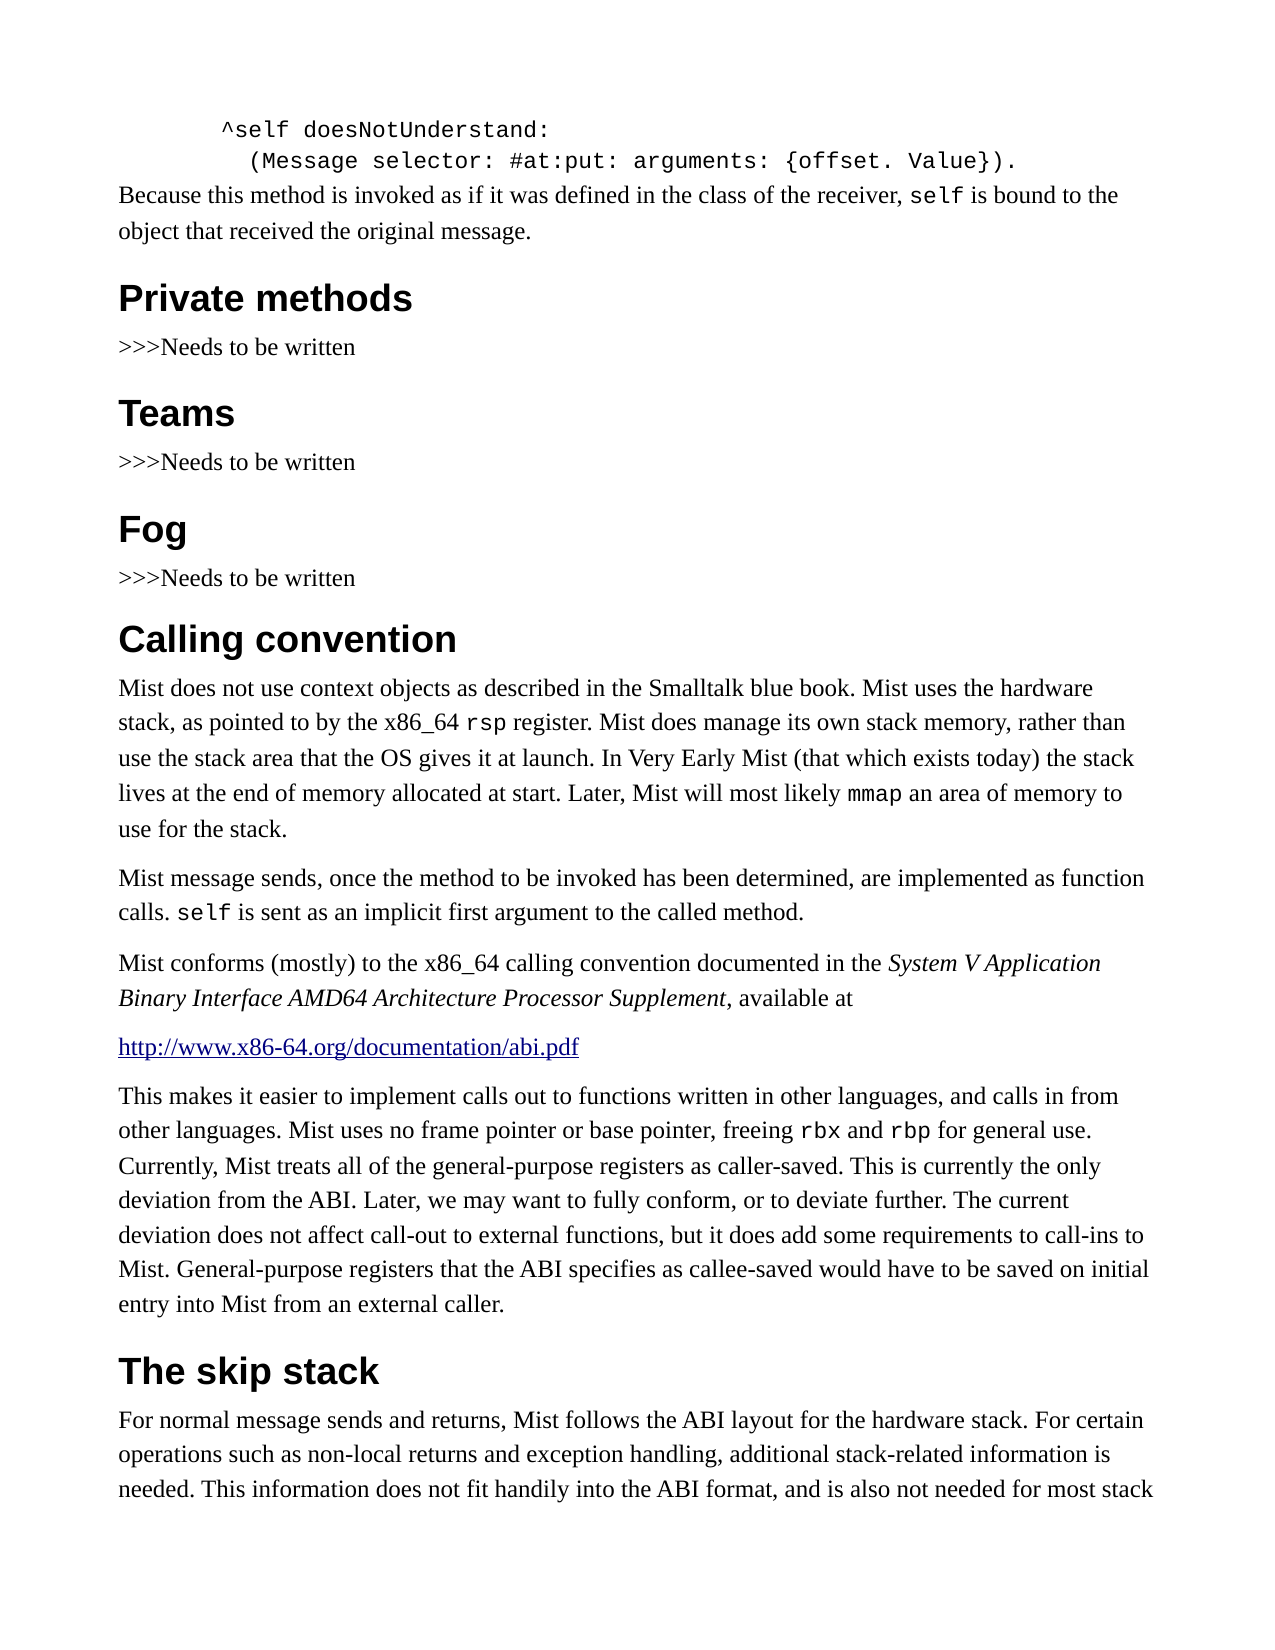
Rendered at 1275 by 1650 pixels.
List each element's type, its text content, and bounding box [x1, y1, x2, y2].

text Mist message sends, once the method to be invoked has been determined, are implemented as function calls. self is sent as an implicit first argument to the called method. [118, 863, 1157, 927]
subtitle Calling convention [118, 617, 1157, 660]
subtitle Private methods [118, 276, 1157, 319]
subtitle Teams [118, 391, 1157, 435]
text >>>Needs to be written [118, 332, 1157, 361]
text For normal message sends and returns, Mist follows the ABI layout for the hardware stack. For certain operations such as non-local returns and exception handling, additional stack-related information is needed. This information does not fit handily into the ABI format, and is also not needed for most stack [118, 1405, 1157, 1502]
text Because this method is invoked as if it was defined in the class of the receiver, self is bound to the object that received the original message. [118, 180, 1157, 245]
text This makes it easier to implement calls out to functions written in other languages, and calls in from other languages. Mist uses no frame pointer or base pointer, freeing rbx and rbp for general use. Currently, Mist treats all of the general-purpose registers as caller-saved. This is currently the only deviation from the ABI. Later, we may want to fully conform, or to deviate further. The current deviation does not affect call-out to external functions, but it does add some requirements to call-ins to Mist. General-purpose registers that the ABI specifies as callee-saved would have to be saved on initial entry into Mist from an external caller. [118, 1081, 1157, 1318]
text http://www.x86-64.org/documentation/abi.pdf [118, 1032, 1157, 1060]
text Mist does not use context objects as described in the Smalltalk blue book. Mist uses the hardware stack, as pointed to by the x86_64 rsp register. Mist does manage its own stack memory, rather than use the stack area that the OS gives it at launch. In Very Early Mist (that which exists today) the stack lives at the end of memory allocated at start. Later, Mist will most likely mmap an area of memory to use for the stack. [118, 673, 1157, 842]
text Mist conforms (mostly) to the x86_64 calling convention documented in the System V Application Binary Interface AMD64 Architecture Processor Supplement, available at [118, 948, 1157, 1011]
subtitle Fog [118, 507, 1157, 551]
text >>>Needs to be written [118, 563, 1157, 592]
list ^self doesNotUnderstand: [156, 118, 1157, 144]
text >>>Needs to be written [118, 447, 1157, 476]
subtitle The skip stack [118, 1348, 1157, 1392]
list (Message selector: #at:put: arguments: {offset. Value}). [156, 149, 1157, 175]
